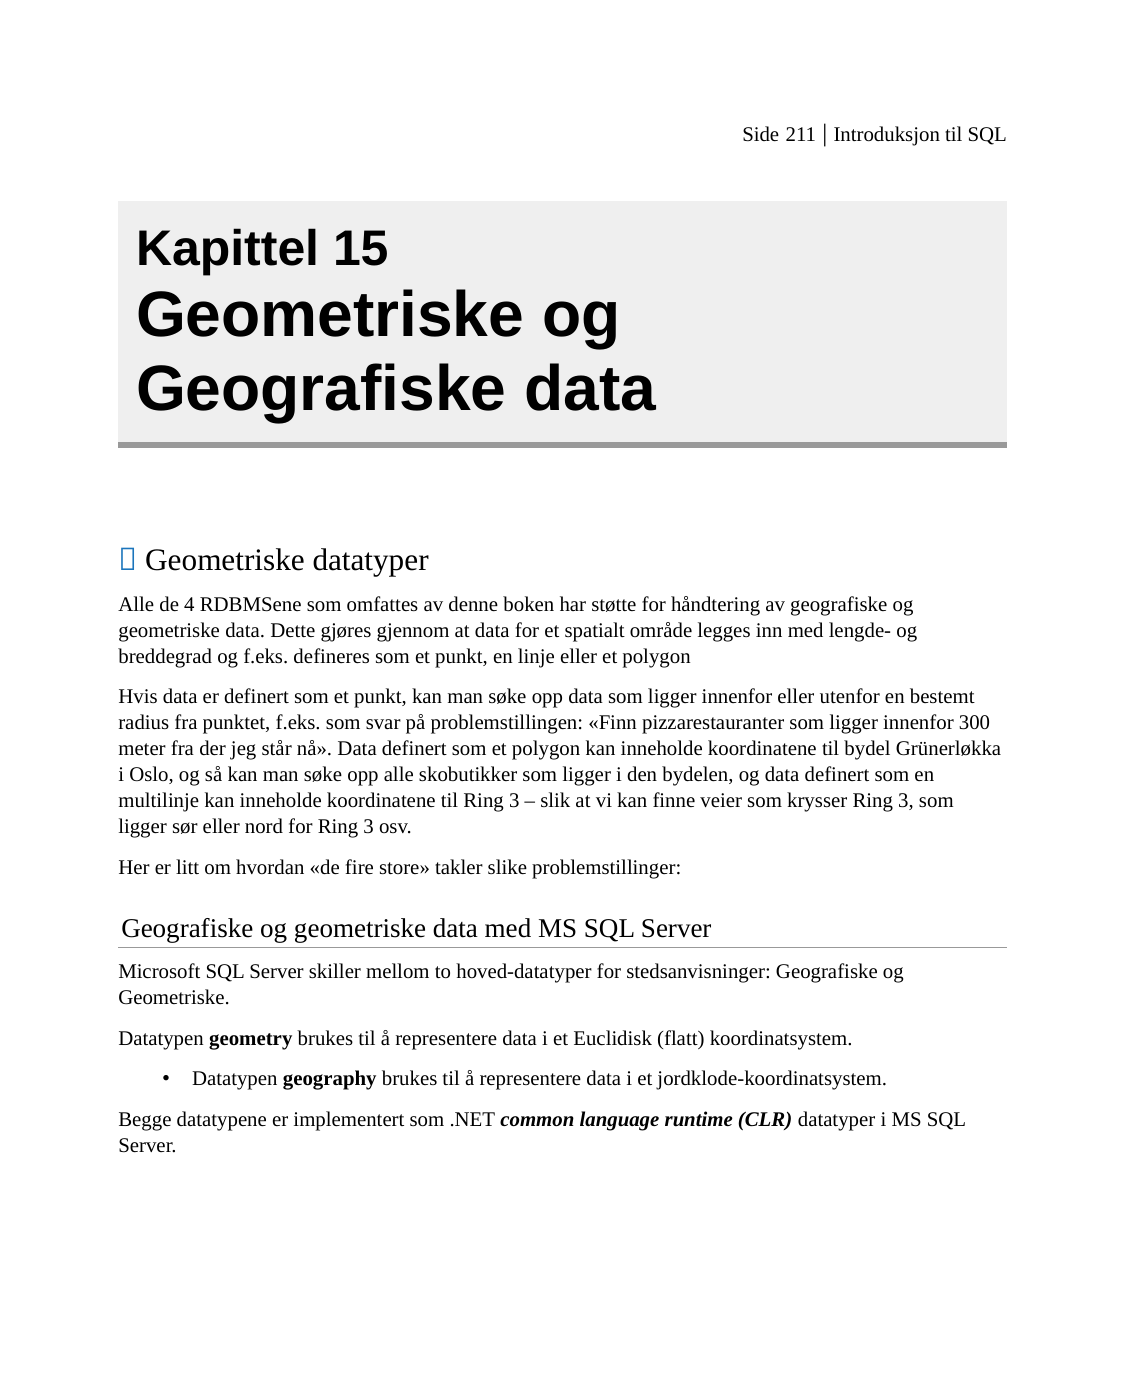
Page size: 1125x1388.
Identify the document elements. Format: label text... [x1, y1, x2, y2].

text Her er litt om hvordan «de fire store» takler slike problemstillinger: [118, 854, 1007, 879]
subtitle Kapittel 15 Geometriske og Geografiske data [118, 201, 1007, 442]
text Hvis data er definert som et punkt, kan man søke opp data som ligger innenfor eller utenfor en bestemt radius fra punktet, f.eks. som svar på problemstillingen: «Finn pizzarestauranter som ligger innenfor 300 meter fra der jeg står nå». Data definert som et polygon kan inneholde koordinatene til bydel Grünerløkka i Oslo, og så kan man søke opp alle skobutikker som ligger i den bydelen, og data definert som en multilinje kan inneholde koordinatene til Ring 3 – slik at vi kan finne veier som krysser Ring 3, som ligger sør eller nord for Ring 3 osv. [118, 684, 1007, 838]
text Alle de 4 RDBMSene som omfattes av denne boken har støtte for håndtering av geografiske og geometriske data. Dette gjøres gjennom at data for et spatialt område legges inn med lengde- og breddegrad og f.eks. defineres som et punkt, en linje eller et polygon [118, 592, 1007, 668]
subtitle  Geometriske datatyper [118, 537, 1007, 579]
text Begge datatypene er implementert som .NET common language runtime (CLR) datatyper i MS SQL Server. [118, 1107, 1007, 1157]
text Datatypen geometry brukes til å representere data i et Euclidisk (flatt) koordinatsystem. [118, 1026, 1007, 1050]
list Datatypen geography brukes til å representere data i et jordklode-koordinatsystem. [162, 1066, 1007, 1090]
subtitle Geografiske og geometriske data med MS SQL Server [118, 910, 1007, 947]
text Microsoft SQL Server skiller mellom to hoved-datatyper for stedsanvisninger: Geografiske og Geometriske. [118, 959, 1007, 1009]
